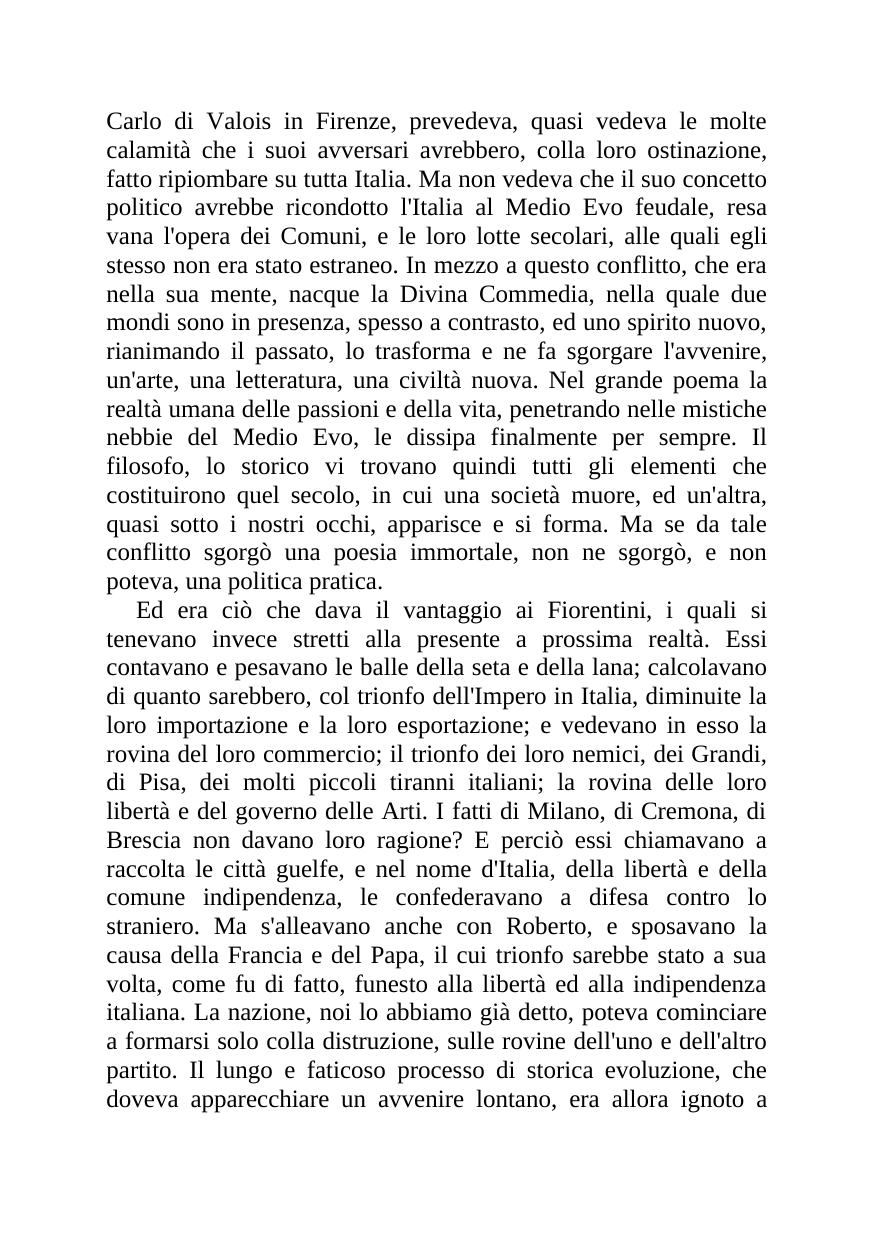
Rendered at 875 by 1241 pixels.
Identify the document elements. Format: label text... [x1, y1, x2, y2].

text Carlo di Valois in Firenze, prevedeva, quasi vedeva le molte calamità che i suoi avversari avrebbero, colla loro ostinazione, fatto ripiombare su tutta Italia. Ma non vedeva che il suo concetto politico avrebbe ricondotto l'Italia al Medio Evo feudale, resa vana l'opera dei Comuni, e le loro lotte secolari, alle quali egli stesso non era stato estraneo. In mezzo a questo conflitto, che era nella sua mente, nacque la Divina Commedia, nella quale due mondi sono in presenza, spesso a contrasto, ed uno spirito nuovo, rianimando il passato, lo trasforma e ne fa sgorgare l'avvenire, un'arte, una letteratura, una civiltà nuova. Nel grande poema la realtà umana delle passioni e della vita, penetrando nelle mistiche nebbie del Medio Evo, le dissipa finalmente per sempre. Il filosofo, lo storico vi trovano quindi tutti gli elementi che costituirono quel secolo, in cui una società muore, ed un'altra, quasi sotto i nostri occhi, apparisce e si forma. Ma se da tale conflitto sgorgò una poesia immortale, non ne sgorgò, e non poteva, una politica pratica. [106, 106, 768, 595]
text Ed era ciò che dava il vantaggio ai Fiorentini, i quali si tenevano invece stretti alla presente a prossima realtà. Essi contavano e pesavano le balle della seta e della lana; calcolavano di quanto sarebbero, col trionfo dell'Impero in Italia, diminuite la loro importazione e la loro esportazione; e vedevano in esso la rovina del loro commercio; il trionfo dei loro nemici, dei Grandi, di Pisa, dei molti piccoli tiranni italiani; la rovina delle loro libertà e del governo delle Arti. I fatti di Milano, di Cremona, di Brescia non davano loro ragione? E perciò essi chiamavano a raccolta le città guelfe, e nel nome d'Italia, della libertà e della comune indipendenza, le confederavano a difesa contro lo straniero. Ma s'alleavano anche con Roberto, e sposavano la causa della Francia e del Papa, il cui trionfo sarebbe stato a sua volta, come fu di fatto, funesto alla libertà ed alla indipendenza italiana. La nazione, noi lo abbiamo già detto, poteva cominciare a formarsi solo colla distruzione, sulle rovine dell'uno e dell'altro partito. Il lungo e faticoso processo di storica evoluzione, che doveva apparecchiare un avvenire lontano, era allora ignoto a [106, 595, 768, 1112]
